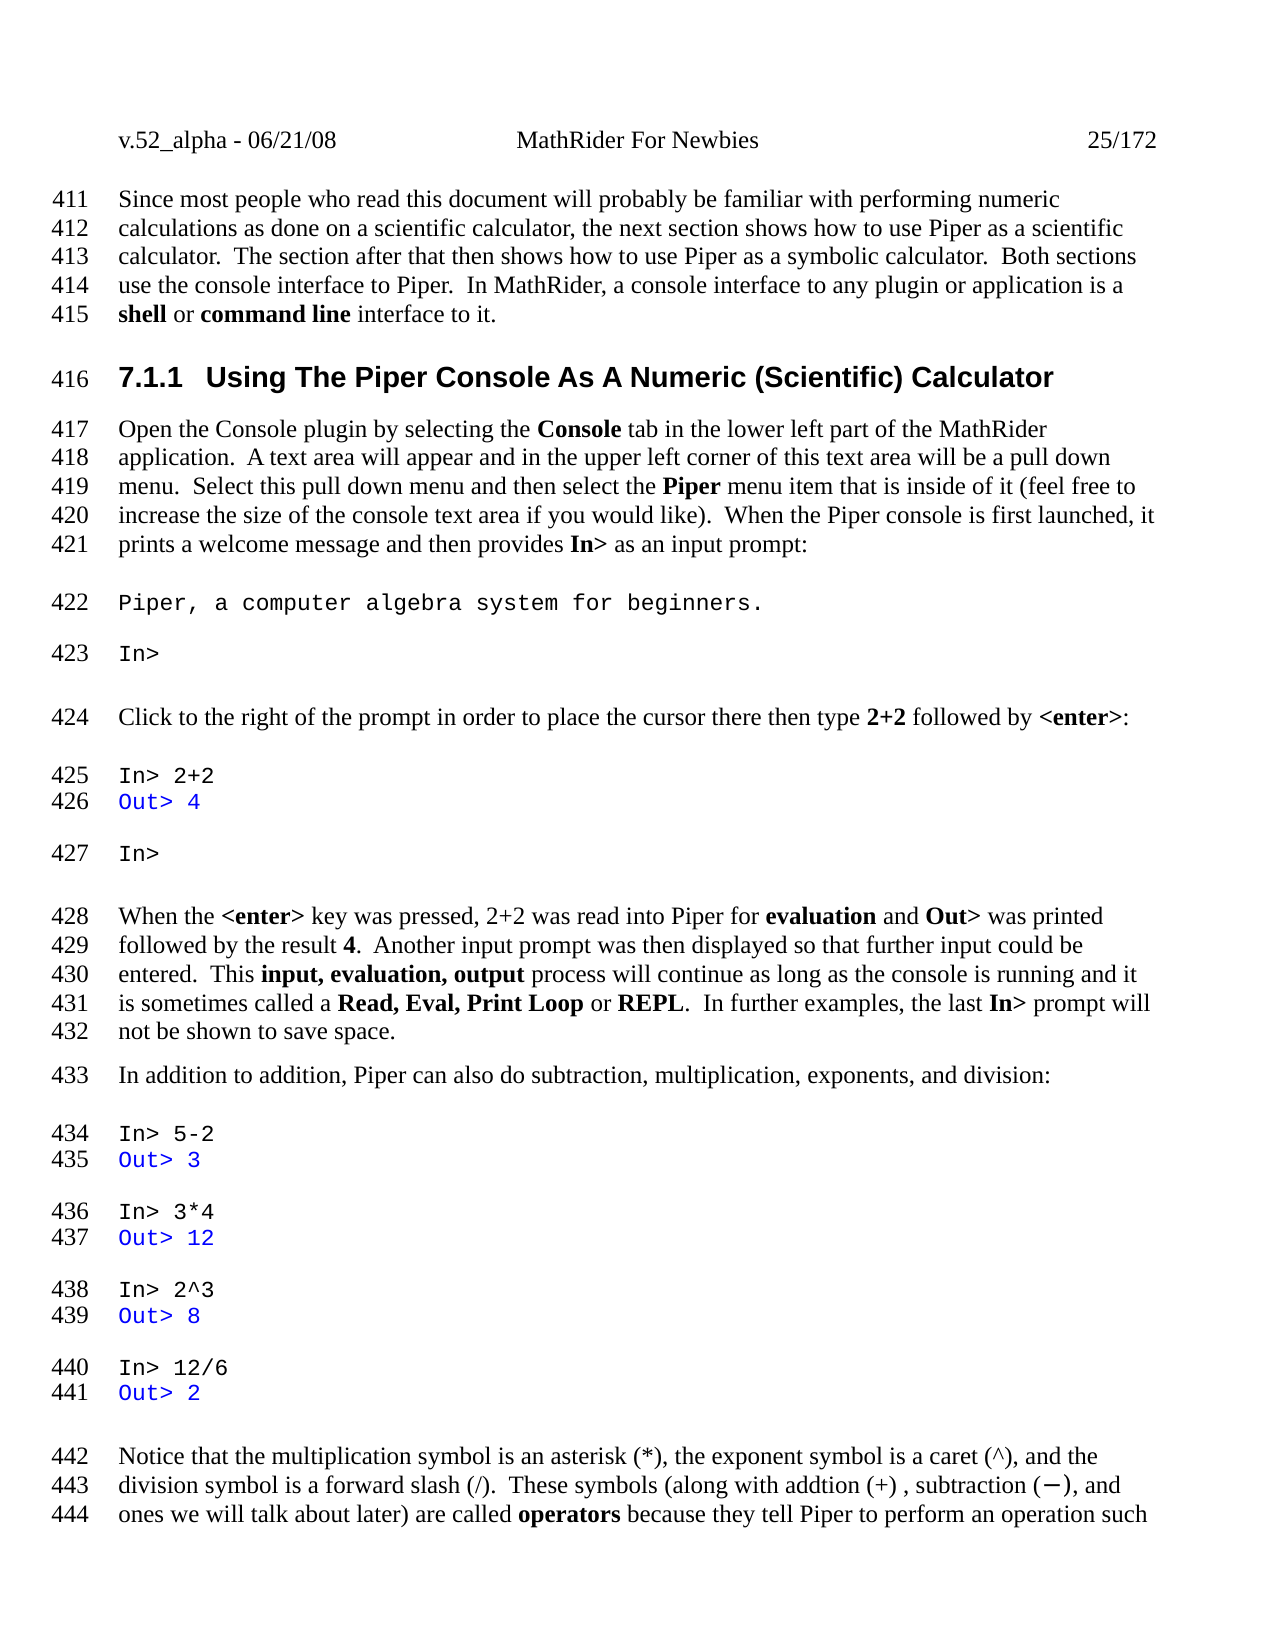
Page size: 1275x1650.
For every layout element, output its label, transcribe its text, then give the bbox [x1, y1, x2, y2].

text Out> 4 [118, 790, 1157, 816]
text In> 2+2 [118, 764, 1157, 790]
subtitle Using The Piper Console As A Numeric (Scientific) Calculator [118, 360, 1157, 394]
text Out> 2 [118, 1382, 1157, 1408]
text In> 5-2 [118, 1122, 1157, 1148]
text In> 2^3 [118, 1278, 1157, 1304]
text In> 3*4 [118, 1200, 1157, 1226]
text Since most people who read this document will probably be familiar with performing numeric calculations as done on a scientific calculator, the next section shows how to use Piper as a scientific calculator. The section after that then shows how to use Piper as a symbolic calculator. Both sections use the console interface to Piper. In MathRider, a console interface to any plugin or application is a shell or command line interface to it. [118, 184, 1157, 328]
text Piper, a computer algebra system for beginners. [118, 591, 1157, 617]
text Out> 12 [118, 1226, 1157, 1252]
text Notice that the multiplication symbol is an asterisk (*), the exponent symbol is a caret (^), and the division symbol is a forward slash (/). These symbols (along with addtion (+) , subtraction (−), and ones we will talk about later) are called operators because they tell Piper to perform an operation such [118, 1441, 1157, 1528]
text Open the Console plugin by selecting the Console tab in the lower left part of the MathRider application. A text area will appear and in the upper left corner of this text area will be a pull down menu. Select this pull down menu and then select the Piper menu item that is inside of it (feel free to increase the size of the console text area if you would like). When the Piper console is first launched, it prints a welcome message and then provides In> as an input prompt: [118, 414, 1157, 557]
text Click to the right of the prompt in order to place the cursor there then type 2+2 followed by <enter>: [118, 702, 1157, 731]
text Out> 8 [118, 1304, 1157, 1330]
text In> 12/6 [118, 1356, 1157, 1382]
text When the <enter> key was pressed, 2+2 was read into Piper for evaluation and Out> was printed followed by the result 4. Another input prompt was then displayed so that further input could be entered. This input, evaluation, output process will continue as long as the console is running and it is sometimes called a Read, Eval, Print Loop or REPL. In further examples, the last In> prompt will not be shown to save space. [118, 901, 1157, 1045]
text In> [118, 643, 1157, 669]
text Out> 3 [118, 1148, 1157, 1174]
text In> [118, 842, 1157, 868]
text In addition to addition, Piper can also do subtraction, multiplication, exponents, and division: [118, 1060, 1157, 1089]
